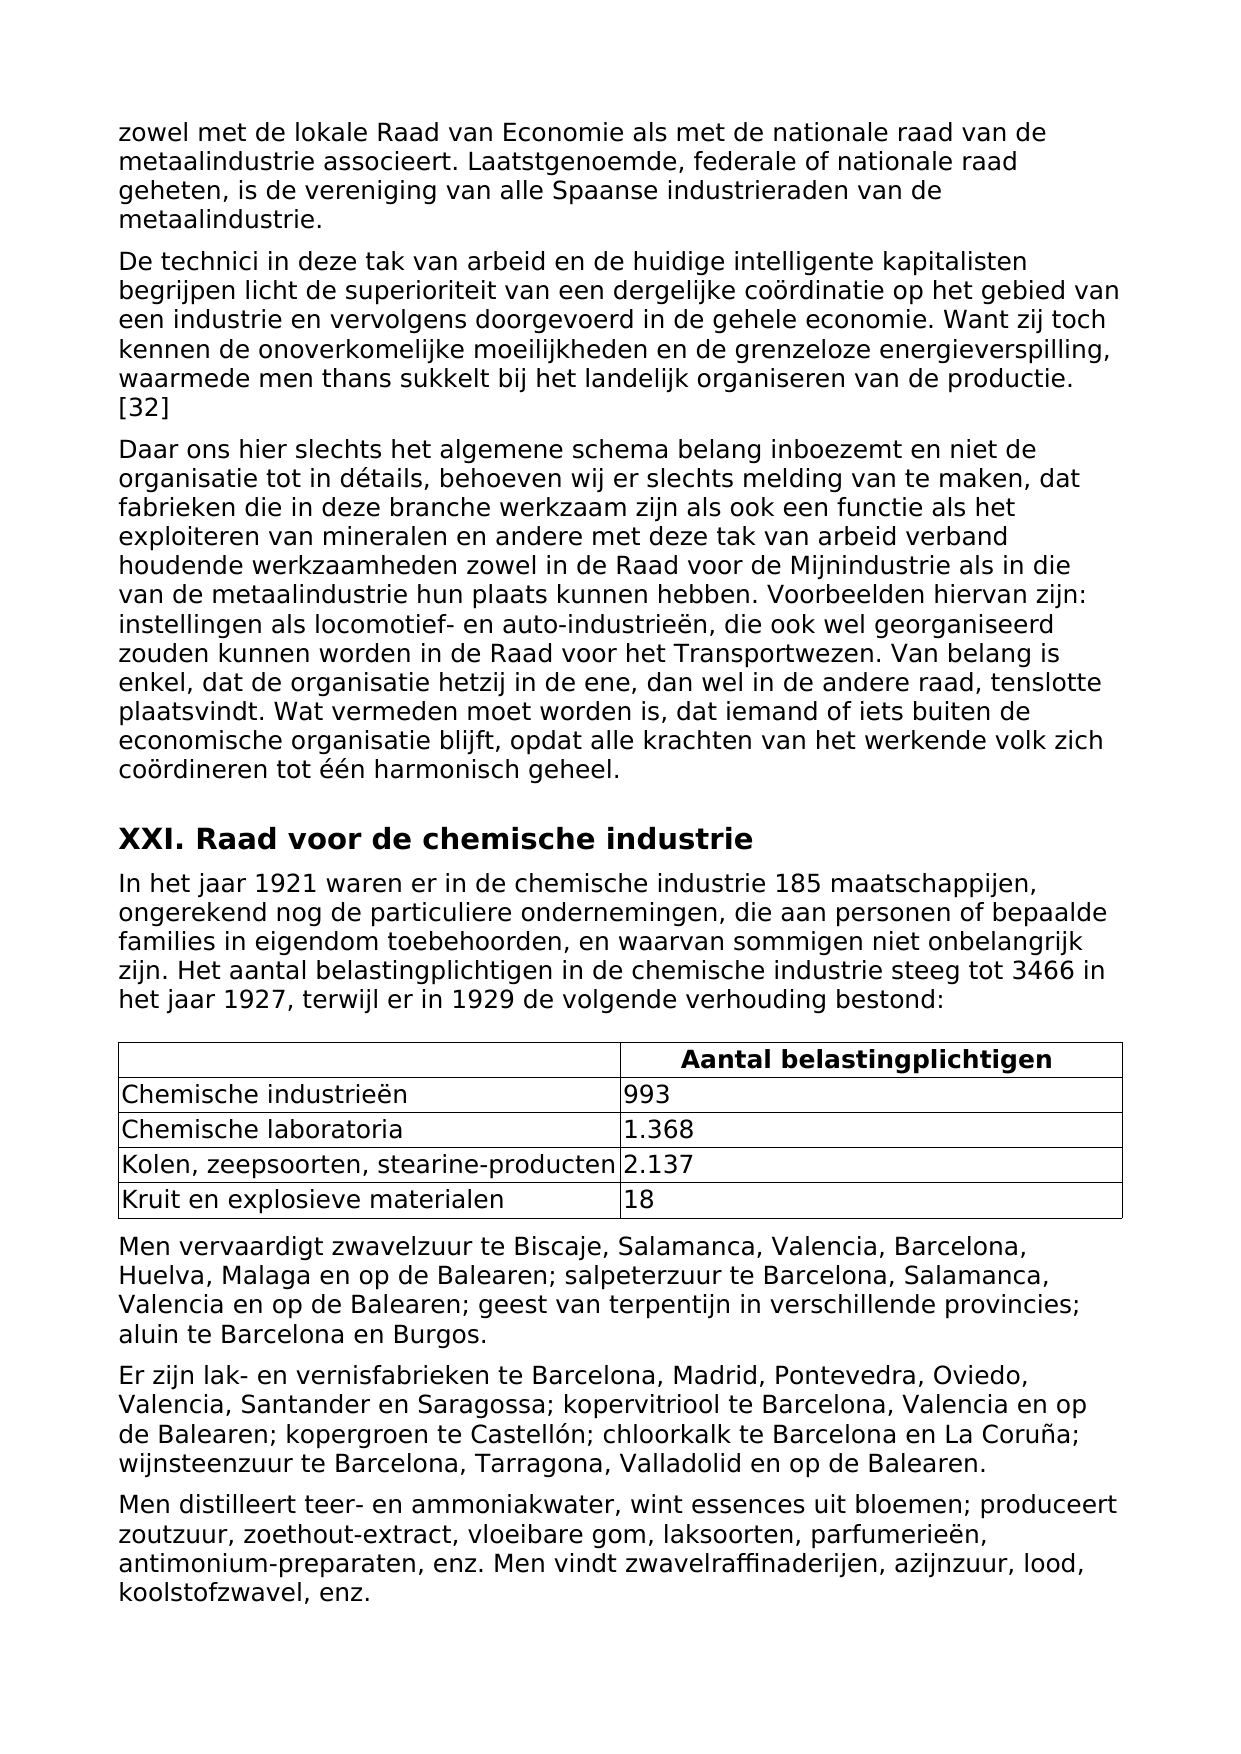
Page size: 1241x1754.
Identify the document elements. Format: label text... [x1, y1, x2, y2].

text Men vervaardigt zwavelzuur te Biscaje, Salamanca, Valencia, Barcelona, Huelva, Malaga en op de Balearen; salpeterzuur te Barcelona, Salamanca, Valencia en op de Balearen; geest van terpentijn in verschillende provincies; aluin te Barcelona en Burgos. [118, 1232, 1122, 1349]
table_cell Kolen, zeepsoorten, stearine-producten [119, 1148, 620, 1182]
table_cell Chemische industrieën [119, 1078, 620, 1112]
text zowel met de lokale Raad van Economie als met de nationale raad van de metaalindustrie associeert. Laatstgenoemde, federale of nationale raad geheten, is de vereniging van alle Spaanse industrieraden van de metaalindustrie. [118, 118, 1122, 235]
table_cell Kruit en explosieve materialen [119, 1183, 620, 1217]
text De technici in deze tak van arbeid en de huidige intelligente kapitalisten begrijpen licht de superioriteit van een dergelijke coördinatie op het gebied van een industrie en vervolgens doorgevoerd in de gehele economie. Want zij toch kennen de onoverkomelijke moeilijkheden en de grenzeloze energieverspilling, waarmede men thans sukkelt bij het landelijk organiseren van de productie.[32] [118, 247, 1122, 422]
text Daar ons hier slechts het algemene schema belang inboezemt en niet de organisatie tot in détails, behoeven wij er slechts melding van te maken, dat fabrieken die in deze branche werkzaam zijn als ook een functie als het exploiteren van mineralen en andere met deze tak van arbeid verband houdende werkzaamheden zowel in de Raad voor de Mijnindustrie als in die van de metaalindustrie hun plaats kunnen hebben. Voorbeelden hiervan zijn: instellingen als locomotief- en auto-industrieën, die ook wel georganiseerd zouden kunnen worden in de Raad voor het Transportwezen. Van belang is enkel, dat de organisatie hetzij in de ene, dan wel in de andere raad, tenslotte plaatsvindt. Wat vermeden moet worden is, dat iemand of iets buiten de economische organisatie blijft, opdat alle krachten van het werkende volk zich coördineren tot één harmonisch geheel. [118, 435, 1122, 785]
table_cell 1.368 [621, 1113, 1122, 1147]
table_header Aantal belastingplichtigen [621, 1043, 1122, 1077]
table_cell 2.137 [621, 1148, 1122, 1182]
table_header [119, 1043, 620, 1077]
subtitle XXI. Raad voor de chemische industrie [118, 822, 1122, 856]
table_cell Chemische laboratoria [119, 1113, 620, 1147]
table_cell 993 [621, 1078, 1122, 1112]
text Men distilleert teer- en ammoniakwater, wint essences uit bloemen; produceert zoutzuur, zoethout-extract, vloeibare gom, laksoorten, parfumerieën, antimonium-preparaten, enz. Men vindt zwavelraffinaderijen, azijnzuur, lood, koolstofzwavel, enz. [118, 1491, 1122, 1607]
table_cell 18 [621, 1183, 1122, 1217]
text In het jaar 1921 waren er in de chemische industrie 185 maatschappijen, ongerekend nog de particuliere ondernemingen, die aan personen of bepaalde families in eigendom toebehoorden, en waarvan sommigen niet onbelangrijk zijn. Het aantal belastingplichtigen in de chemische industrie steeg tot 3466 in het jaar 1927, terwijl er in 1929 de volgende verhouding bestond: [118, 869, 1122, 1014]
text Er zijn lak- en vernisfabrieken te Barcelona, Madrid, Pontevedra, Oviedo, Valencia, Santander en Saragossa; kopervitriool te Barcelona, Valencia en op de Balearen; kopergroen te Castellón; chloorkalk te Barcelona en La Coruña; wijnsteenzuur te Barcelona, Tarragona, Valladolid en op de Balearen. [118, 1361, 1122, 1478]
